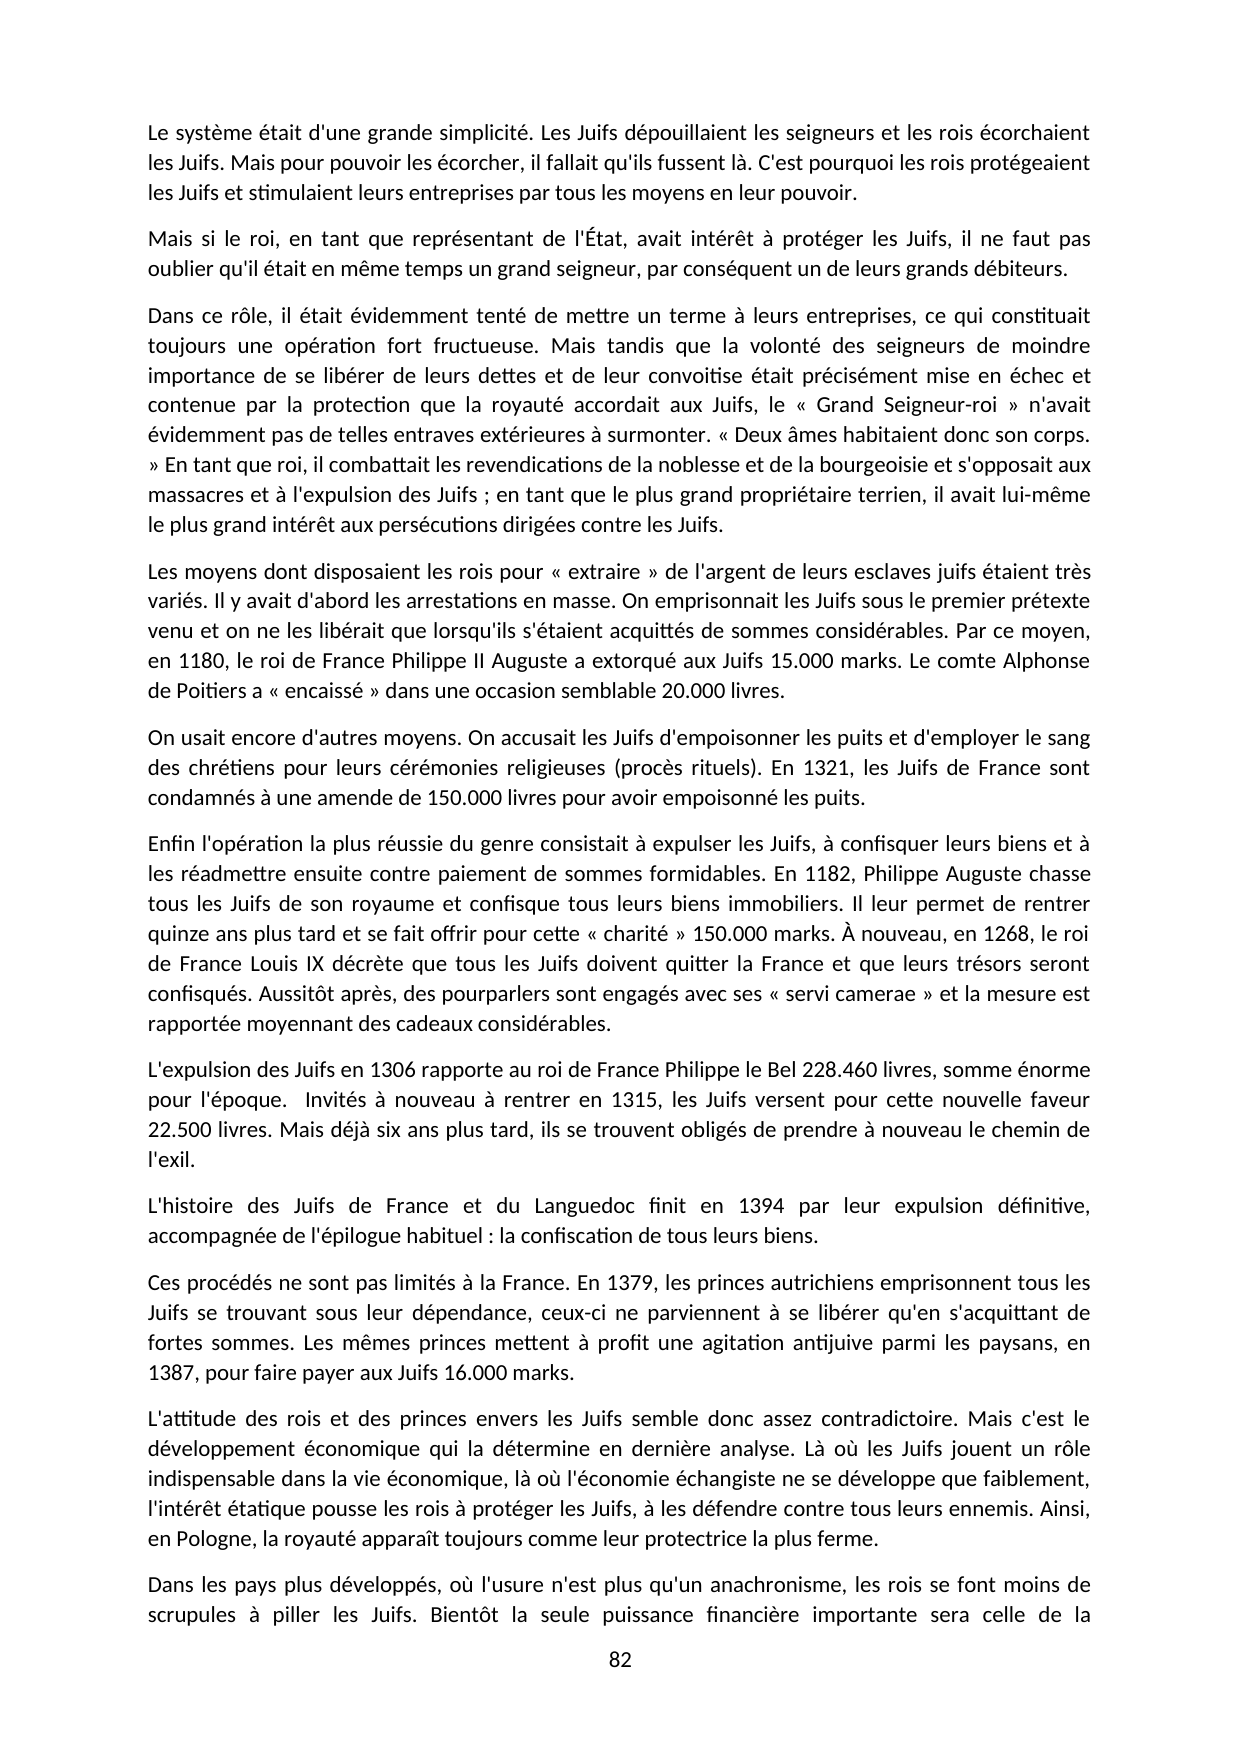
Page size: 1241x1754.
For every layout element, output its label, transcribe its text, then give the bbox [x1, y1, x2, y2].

text Dans ce rôle, il était évidemment tenté de mettre un terme à leurs entreprises, ce qui constituait toujours une opération fort fructueuse. Mais tandis que la volonté des seigneurs de moindre importance de se libérer de leurs dettes et de leur convoitise était précisément mise en échec et contenue par la protection que la royauté accordait aux Juifs, le « Grand Seigneur-roi » n'avait évidemment pas de telles entraves extérieures à surmonter. « Deux âmes habitaient donc son corps. » En tant que roi, il combattait les revendications de la noblesse et de la bourgeoisie et s'opposait aux massacres et à l'expulsion des Juifs ; en tant que le plus grand propriétaire terrien, il avait lui-même le plus grand intérêt aux persécutions dirigées contre les Juifs. [148, 301, 1093, 538]
text On usait encore d'autres moyens. On accusait les Juifs d'empoisonner les puits et d'employer le sang des chrétiens pour leurs cérémonies religieuses (procès rituels). En 1321, les Juifs de France sont condamnés à une amende de 150.000 livres pour avoir empoisonné les puits. [148, 723, 1093, 811]
text Enfin l'opération la plus réussie du genre consistait à expulser les Juifs, à confisquer leurs biens et à les réadmettre ensuite contre paiement de sommes formidables. En 1182, Philippe Auguste chasse tous les Juifs de son royaume et confisque tous leurs biens immobiliers. Il leur permet de rentrer quinze ans plus tard et se fait offrir pour cette « charité » 150.000 marks. À nouveau, en 1268, le roi de France Louis IX décrète que tous les Juifs doivent quitter la France et que leurs trésors seront confisqués. Aussitôt après, des pourparlers sont engagés avec ses « servi camerae » et la mesure est rapportée moyennant des cadeaux considérables. [148, 829, 1093, 1037]
text Les moyens dont disposaient les rois pour « extraire » de l'argent de leurs esclaves juifs étaient très variés. Il y avait d'abord les arrestations en masse. On emprisonnait les Juifs sous le premier prétexte venu et on ne les libérait que lorsqu'ils s'étaient acquittés de sommes considérables. Par ce moyen, en 1180, le roi de France Philippe II Auguste a extorqué aux Juifs 15.000 marks. Le comte Alphonse de Poitiers a « encaissé » dans une occasion semblable 20.000 livres. [148, 557, 1093, 704]
text L'attitude des rois et des princes envers les Juifs semble donc assez contradictoire. Mais c'est le développement économique qui la détermine en dernière analyse. Là où les Juifs jouent un rôle indispensable dans la vie économique, là où l'économie échangiste ne se développe que faiblement, l'intérêt étatique pousse les rois à protéger les Juifs, à les défendre contre tous leurs ennemis. Ainsi, en Pologne, la royauté apparaît toujours comme leur protectrice la plus ferme. [148, 1404, 1093, 1552]
text Le système était d'une grande simplicité. Les Juifs dépouillaient les seigneurs et les rois écorchaient les Juifs. Mais pour pouvoir les écorcher, il fallait qu'ils fussent là. C'est pourquoi les rois protégeaient les Juifs et stimulaient leurs entreprises par tous les moyens en leur pouvoir. [148, 118, 1093, 206]
text L'histoire des Juifs de France et du Languedoc finit en 1394 par leur expulsion définitive, accompagnée de l'épilogue habituel : la confiscation de tous leurs biens. [148, 1191, 1093, 1249]
text Dans les pays plus développés, où l'usure n'est plus qu'un anachronisme, les rois se font moins de scrupules à piller les Juifs. Bientôt la seule puissance financière importante sera celle de la [148, 1570, 1093, 1628]
text L'expulsion des Juifs en 1306 rapporte au roi de France Philippe le Bel 228.460 livres, somme énorme pour l'époque. Invités à nouveau à rentrer en 1315, les Juifs versent pour cette nouvelle faveur 22.500 livres. Mais déjà six ans plus tard, ils se trouvent obligés de prendre à nouveau le chemin de l'exil. [148, 1055, 1093, 1173]
text Mais si le roi, en tant que représentant de l'État, avait intérêt à protéger les Juifs, il ne faut pas oublier qu'il était en même temps un grand seigneur, par conséquent un de leurs grands débiteurs. [148, 224, 1093, 282]
text Ces procédés ne sont pas limités à la France. En 1379, les princes autrichiens emprisonnent tous les Juifs se trouvant sous leur dépendance, ceux-ci ne parviennent à se libérer qu'en s'acquittant de fortes sommes. Les mêmes princes mettent à profit une agitation antijuive parmi les paysans, en 1387, pour faire payer aux Juifs 16.000 marks. [148, 1268, 1093, 1386]
